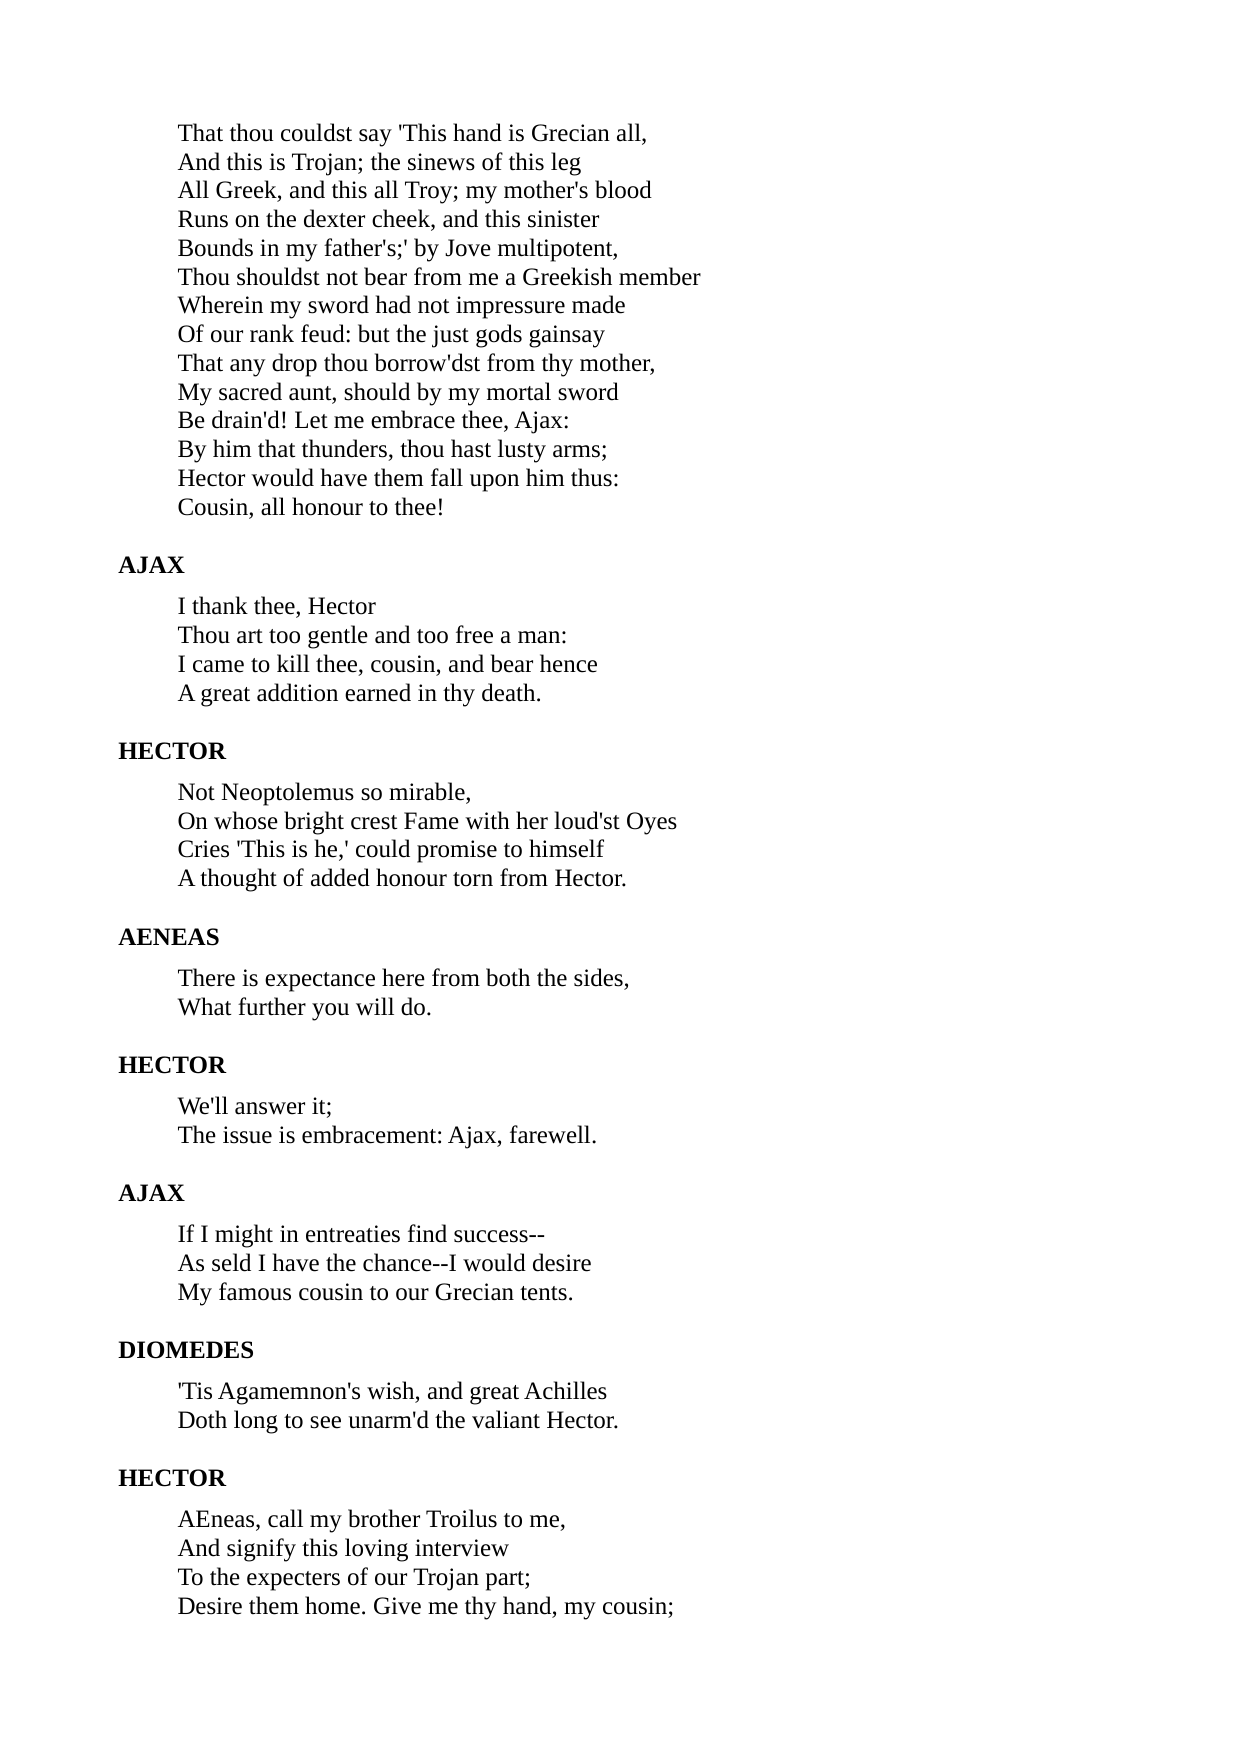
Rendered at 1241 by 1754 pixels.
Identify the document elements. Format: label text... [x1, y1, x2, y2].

text HECTOR [118, 736, 1122, 764]
text AJAX [118, 550, 1122, 579]
text If I might in entreaties find success-- As seld I have the chance--I would desire My famous cousin to our Grecian tents. [177, 1219, 1063, 1306]
text 'Tis Agamemnon's wish, and great Achilles Doth long to see unarm'd the valiant Hector. [177, 1376, 1063, 1434]
text Not Neoptolemus so mirable, On whose bright crest Fame with her loud'st Oyes Cries 'This is he,' could promise to himself A thought of added honour torn from Hector. [177, 777, 1063, 892]
text HECTOR [118, 1050, 1122, 1078]
text We'll answer it; The issue is embracement: Ajax, farewell. [177, 1091, 1063, 1148]
text I thank thee, Hector Thou art too gentle and too free a man: I came to kill thee, cousin, and bear hence A great addition earned in thy death. [177, 591, 1063, 706]
text That thou couldst say 'This hand is Grecian all, And this is Trojan; the sinews of this leg All Greek, and this all Troy; my mother's blood Runs on the dexter cheek, and this sinister Bounds in my father's;' by Jove multipotent, Thou shouldst not bear from me a Greekish member Wherein my sword had not impressure made Of our rank feud: but the just gods gainsay That any drop thou borrow'dst from thy mother, My sacred aunt, should by my mortal sword Be drain'd! Let me embrace thee, Ajax: By him that thunders, thou hast lusty arms; Hector would have them fall upon him thus: Cousin, all honour to thee! [177, 118, 1063, 521]
text HECTOR [118, 1463, 1122, 1492]
text DIOMEDES [118, 1335, 1122, 1364]
text There is expectance here from both the sides, What further you will do. [177, 963, 1063, 1020]
text AEneas, call my brother Troilus to me, And signify this loving interview To the expecters of our Trojan part; Desire them home. Give me thy hand, my cousin; [177, 1504, 1063, 1619]
text AENEAS [118, 922, 1122, 950]
text AJAX [118, 1178, 1122, 1207]
